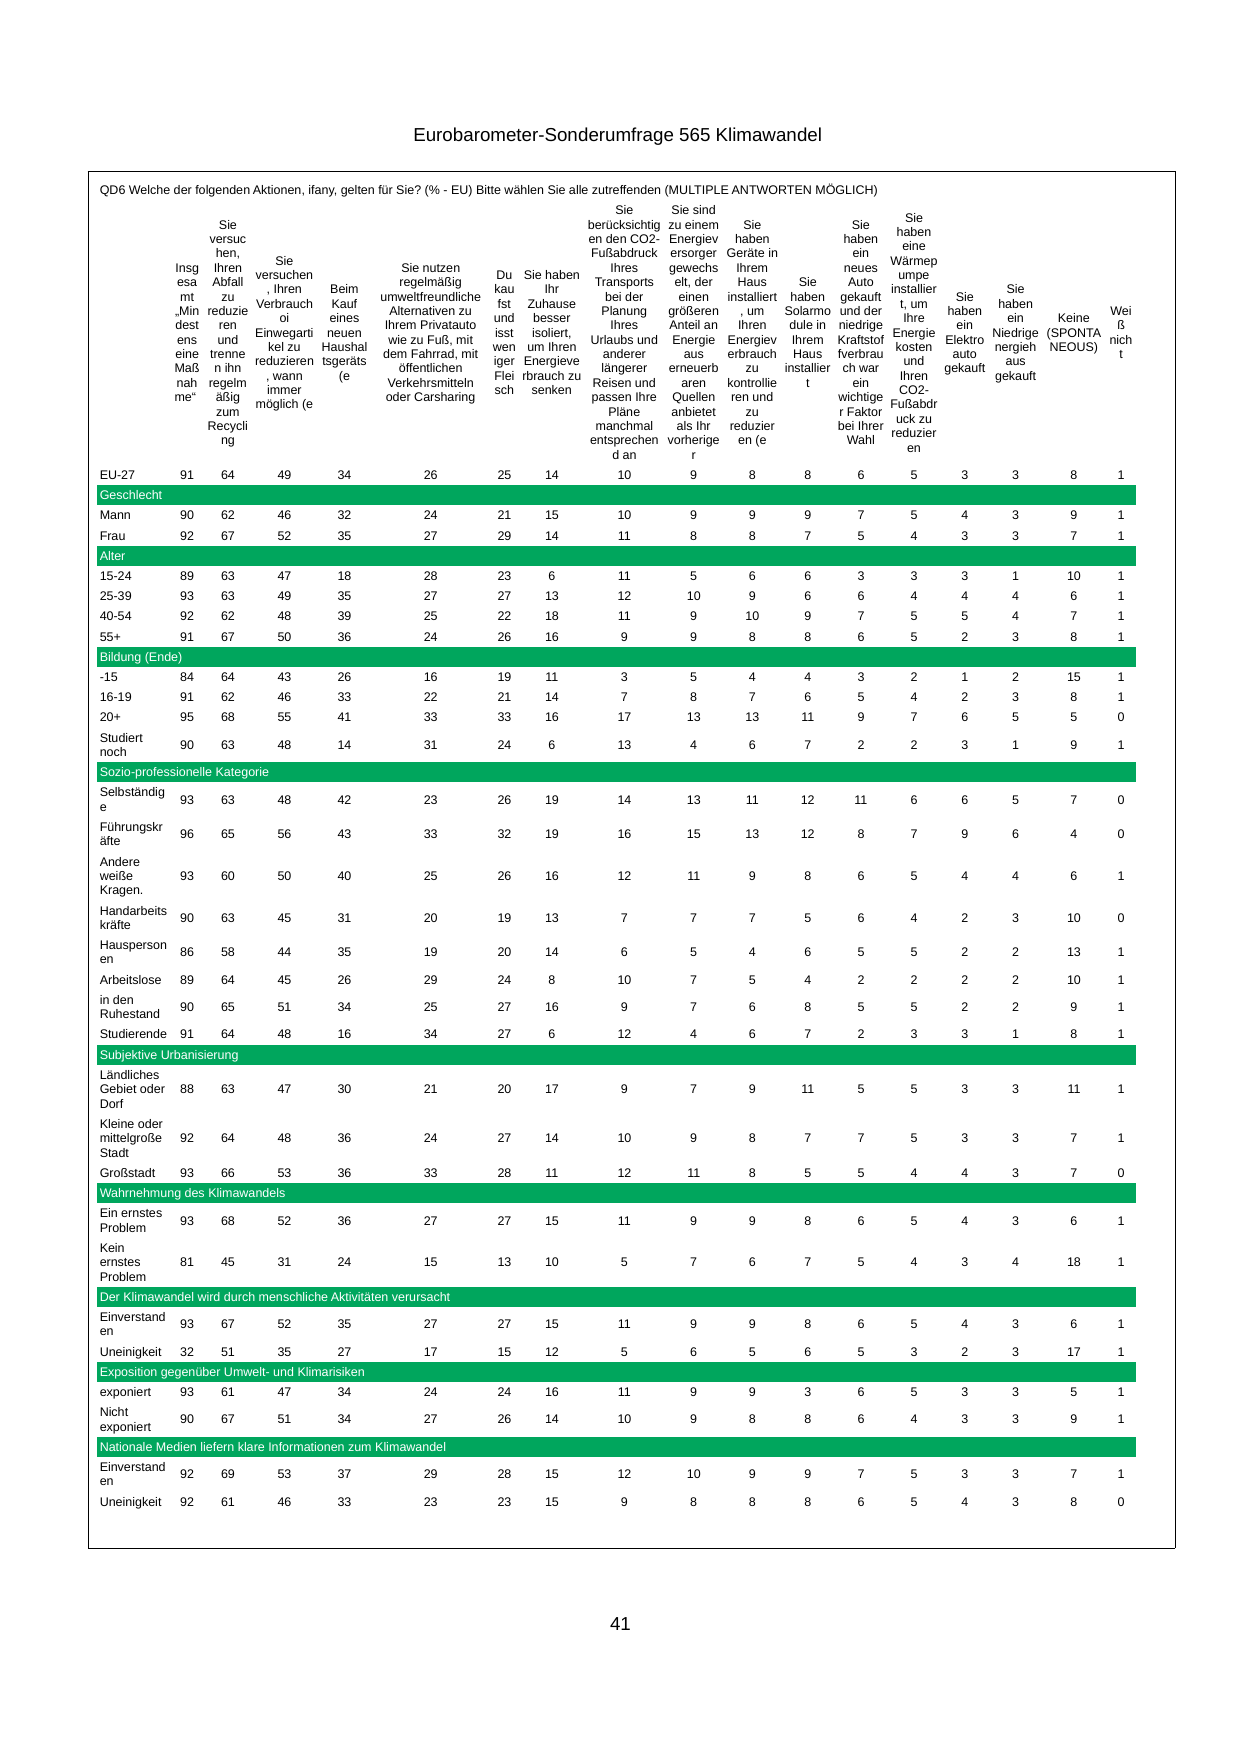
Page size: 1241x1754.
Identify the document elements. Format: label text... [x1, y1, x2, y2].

table_cell Sozio-professionelle Kategorie [97, 762, 1136, 782]
table_cell 9 [664, 1382, 723, 1402]
table_cell 48 [251, 782, 317, 817]
table_cell 6 [585, 935, 664, 969]
table_cell 4 [940, 851, 989, 900]
table_cell 3 [834, 566, 887, 586]
table_cell 48 [251, 1024, 317, 1044]
table_cell 52 [251, 1307, 317, 1341]
table_cell 36 [317, 1203, 371, 1238]
table_cell 12 [781, 782, 834, 817]
table_cell 42 [317, 782, 371, 817]
table_cell Beim Kauf eines neuen Haushaltsgeräts (e [317, 200, 371, 465]
table_cell -15 [97, 667, 170, 687]
table_cell exponiert [97, 1382, 170, 1402]
table_cell 13 [723, 707, 781, 727]
table_cell 93 [170, 1382, 204, 1402]
table_cell Sie berücksichtigen den CO2-Fußabdruck Ihres Transports bei der Planung Ihres Urlaubs und anderer längerer Reisen und passen Ihre Pläne manchmal entsprechend an [585, 200, 664, 465]
table_cell 35 [317, 935, 371, 969]
table_cell 12 [519, 1341, 584, 1362]
table_cell 17 [1042, 1341, 1106, 1362]
table_cell 9 [723, 586, 781, 606]
table_cell 9 [834, 707, 887, 727]
table_cell 27 [371, 1307, 489, 1341]
table_cell 1 [1106, 606, 1136, 626]
table_cell Sie haben ein Elektroauto gekauft [940, 200, 989, 465]
table_cell 9 [585, 626, 664, 647]
table_cell Sie haben ein Niedrigenergiehaus gekauft [989, 200, 1042, 465]
table_cell 5 [887, 990, 940, 1024]
table_cell 16 [585, 817, 664, 851]
table_cell 15 [519, 505, 584, 525]
table_cell 5 [723, 970, 781, 990]
table_cell 4 [887, 525, 940, 546]
table_cell 3 [989, 1307, 1042, 1341]
table_cell 29 [371, 970, 489, 990]
table_cell 5 [834, 990, 887, 1024]
table_cell Nationale Medien liefern klare Informationen zum Klimawandel [97, 1437, 1136, 1457]
table_cell 9 [664, 465, 723, 485]
table_cell 27 [489, 1114, 519, 1163]
table_cell 2 [887, 970, 940, 990]
table_cell 7 [781, 1238, 834, 1287]
table_cell 62 [204, 505, 251, 525]
table_cell 10 [585, 505, 664, 525]
table_cell 4 [989, 606, 1042, 626]
table_cell 8 [781, 1307, 834, 1341]
table_cell 8 [723, 1491, 781, 1512]
table_cell 17 [519, 1065, 584, 1114]
table_cell 26 [317, 667, 371, 687]
table_cell 49 [251, 465, 317, 485]
table_cell 9 [1042, 505, 1106, 525]
table_cell 26 [489, 1402, 519, 1437]
table_cell 20 [489, 935, 519, 969]
table_cell 8 [781, 990, 834, 1024]
table_cell 90 [170, 728, 204, 762]
table_cell 8 [1042, 1024, 1106, 1044]
table_cell 67 [204, 1307, 251, 1341]
table_cell 4 [781, 970, 834, 990]
table_cell Studiert noch [97, 728, 170, 762]
table_cell 9 [585, 990, 664, 1024]
table_cell 6 [781, 687, 834, 707]
table_cell 24 [371, 1114, 489, 1163]
table_cell 43 [317, 817, 371, 851]
table_cell 6 [1042, 1203, 1106, 1238]
table_cell 10 [1042, 566, 1106, 586]
table_cell 5 [989, 707, 1042, 727]
table_cell 8 [664, 687, 723, 707]
table_cell 43 [251, 667, 317, 687]
table_cell Arbeitslose [97, 970, 170, 990]
table_cell 9 [664, 1307, 723, 1341]
table_cell 0 [1106, 900, 1136, 935]
table_cell 65 [204, 817, 251, 851]
table_cell 4 [781, 667, 834, 687]
table_cell 5 [834, 1238, 887, 1287]
table_cell 10 [519, 1238, 584, 1287]
table_cell 2 [834, 1024, 887, 1044]
table_cell 11 [664, 1163, 723, 1183]
table_cell 1 [1106, 525, 1136, 546]
table_cell Keine (SPONTANEOUS) [1042, 200, 1106, 465]
table_cell 33 [489, 707, 519, 727]
table_cell 1 [1106, 728, 1136, 762]
table_cell 19 [519, 817, 584, 851]
table_cell 32 [317, 505, 371, 525]
table_cell 34 [317, 1402, 371, 1437]
table_cell 0 [1106, 707, 1136, 727]
table_cell 9 [664, 1203, 723, 1238]
table_cell 8 [781, 851, 834, 900]
table_cell 22 [489, 606, 519, 626]
table_cell 3 [887, 566, 940, 586]
table_cell 11 [781, 707, 834, 727]
table_cell 63 [204, 900, 251, 935]
table_cell 18 [317, 566, 371, 586]
table_cell Nicht exponiert [97, 1402, 170, 1437]
table_cell 6 [887, 782, 940, 817]
table_cell 4 [723, 935, 781, 969]
table_cell [97, 200, 170, 465]
table_cell 7 [1042, 1457, 1106, 1491]
table_cell 6 [781, 566, 834, 586]
table_cell Selbständige [97, 782, 170, 817]
table_cell 91 [170, 1024, 204, 1044]
table_cell Sie versuchen, Ihren Abfall zu reduzieren und trennen ihn regelmäßig zum Recycling [204, 200, 251, 465]
table_cell 4 [940, 1307, 989, 1341]
table_cell 5 [887, 1382, 940, 1402]
table_cell 21 [371, 1065, 489, 1114]
table_cell 23 [371, 1491, 489, 1512]
table_cell 1 [1106, 935, 1136, 969]
table_cell 3 [989, 505, 1042, 525]
table_cell 7 [585, 687, 664, 707]
table_cell 8 [781, 1491, 834, 1512]
table_cell 27 [371, 586, 489, 606]
table_cell 3 [989, 1457, 1042, 1491]
table_cell Führungskräfte [97, 817, 170, 851]
table_cell 1 [1106, 1402, 1136, 1437]
table_cell 1 [1106, 465, 1136, 485]
table_cell 7 [834, 606, 887, 626]
table_cell 56 [251, 817, 317, 851]
table_cell 61 [204, 1382, 251, 1402]
table_cell 1 [1106, 851, 1136, 900]
table_cell 93 [170, 1203, 204, 1238]
table_cell 8 [1042, 687, 1106, 707]
table_cell 3 [989, 465, 1042, 485]
table_cell 7 [834, 1457, 887, 1491]
table_cell 11 [519, 1163, 584, 1183]
table_cell 4 [887, 1238, 940, 1287]
table_cell 9 [1042, 728, 1106, 762]
table_cell 12 [585, 1457, 664, 1491]
table_cell 16 [519, 626, 584, 647]
table_cell 7 [1042, 1114, 1106, 1163]
table_cell 9 [723, 1065, 781, 1114]
table_cell Sie haben ein neues Auto gekauft und der niedrige Kraftstoffverbrauch war ein wichtiger Faktor bei Ihrer Wahl [834, 200, 887, 465]
table_cell 5 [834, 1341, 887, 1362]
table_cell 4 [940, 1163, 989, 1183]
table_cell 4 [664, 1024, 723, 1044]
table_cell 16 [317, 1024, 371, 1044]
table_cell 2 [989, 935, 1042, 969]
table_cell Weiß nicht [1106, 200, 1136, 465]
table_cell 10 [1042, 970, 1106, 990]
table_cell 5 [887, 606, 940, 626]
table_cell 62 [204, 687, 251, 707]
table_cell 5 [887, 1114, 940, 1163]
table_cell 5 [887, 626, 940, 647]
table_cell 5 [1042, 707, 1106, 727]
table_cell 19 [519, 782, 584, 817]
table_cell Wahrnehmung des Klimawandels [97, 1183, 1136, 1203]
table_cell 5 [664, 566, 723, 586]
table_cell 4 [723, 667, 781, 687]
table_cell 1 [1106, 1457, 1136, 1491]
table_cell Insgesamt „Mindestens eine Maßnahme“ [170, 200, 204, 465]
table_cell 31 [371, 728, 489, 762]
table_cell 7 [664, 1065, 723, 1114]
table_cell 1 [1106, 586, 1136, 606]
table_cell 2 [940, 626, 989, 647]
table_cell 6 [723, 1238, 781, 1287]
table_cell 6 [519, 1024, 584, 1044]
table_cell 24 [489, 970, 519, 990]
table_cell 11 [585, 566, 664, 586]
table_cell 26 [317, 970, 371, 990]
table_cell 7 [664, 970, 723, 990]
table_cell 9 [940, 817, 989, 851]
table_cell 6 [519, 566, 584, 586]
table_cell 1 [1106, 1114, 1136, 1163]
table_cell 7 [723, 687, 781, 707]
table_cell 13 [585, 728, 664, 762]
table_cell 25 [371, 851, 489, 900]
table_cell 11 [781, 1065, 834, 1114]
table_cell 14 [519, 687, 584, 707]
table_cell 18 [1042, 1238, 1106, 1287]
table_cell 28 [489, 1457, 519, 1491]
table_cell 33 [371, 707, 489, 727]
table_cell 3 [989, 1341, 1042, 1362]
table_cell 92 [170, 606, 204, 626]
table_cell 96 [170, 817, 204, 851]
table_cell 47 [251, 566, 317, 586]
table_cell 15 [664, 817, 723, 851]
table_cell 8 [723, 1163, 781, 1183]
table_cell 11 [664, 851, 723, 900]
table_cell 6 [834, 851, 887, 900]
table_cell 5 [887, 465, 940, 485]
table_cell 3 [940, 1114, 989, 1163]
table_cell 6 [834, 586, 887, 606]
table_cell 31 [251, 1238, 317, 1287]
table_cell 3 [940, 525, 989, 546]
table_cell 50 [251, 851, 317, 900]
table_cell 55 [251, 707, 317, 727]
table_cell 91 [170, 465, 204, 485]
table_cell 36 [317, 1114, 371, 1163]
table_cell 46 [251, 505, 317, 525]
table_cell 5 [887, 935, 940, 969]
table_cell 14 [519, 935, 584, 969]
table_cell 93 [170, 851, 204, 900]
table_cell 61 [204, 1491, 251, 1512]
table_cell 6 [781, 1341, 834, 1362]
table_cell 27 [489, 1307, 519, 1341]
table_cell 1 [1106, 1024, 1136, 1044]
table_cell 90 [170, 990, 204, 1024]
table_cell 68 [204, 707, 251, 727]
table_cell 36 [317, 626, 371, 647]
table_cell 86 [170, 935, 204, 969]
table_cell 16 [519, 1382, 584, 1402]
table_cell 8 [781, 465, 834, 485]
table_cell 22 [371, 687, 489, 707]
table_cell 15 [489, 1341, 519, 1362]
table_cell 9 [723, 1382, 781, 1402]
table_cell 45 [251, 900, 317, 935]
table_cell 15 [371, 1238, 489, 1287]
table_cell 66 [204, 1163, 251, 1183]
table_cell 28 [489, 1163, 519, 1183]
table_cell 67 [204, 1402, 251, 1437]
table_cell 2 [989, 970, 1042, 990]
table_cell 65 [204, 990, 251, 1024]
table_cell 9 [664, 606, 723, 626]
table_cell 47 [251, 1382, 317, 1402]
table_cell 7 [1042, 525, 1106, 546]
table_cell 1 [989, 566, 1042, 586]
table_cell 4 [887, 1163, 940, 1183]
table_cell 47 [251, 1065, 317, 1114]
table_cell 1 [989, 1024, 1042, 1044]
table_cell 27 [489, 1203, 519, 1238]
table_cell 7 [887, 817, 940, 851]
table_cell 90 [170, 505, 204, 525]
table_cell 84 [170, 667, 204, 687]
table_cell 52 [251, 525, 317, 546]
table_cell 35 [317, 1307, 371, 1341]
table_cell 3 [989, 626, 1042, 647]
table_cell 10 [585, 1114, 664, 1163]
table_cell 33 [317, 687, 371, 707]
table_cell 3 [989, 1203, 1042, 1238]
table_cell 10 [585, 970, 664, 990]
table_cell 1 [1106, 1065, 1136, 1114]
table_cell 27 [371, 1203, 489, 1238]
table_cell 6 [940, 707, 989, 727]
table_cell 6 [834, 1491, 887, 1512]
table_cell Sie versuchen, Ihren Verbrauch oi Einwegartikel zu reduzieren, wann immer möglich (e [251, 200, 317, 465]
table_cell Exposition gegenüber Umwelt- und Klimarisiken [97, 1362, 1136, 1382]
table_cell 6 [519, 728, 584, 762]
table_cell 2 [887, 667, 940, 687]
table_cell 6 [723, 728, 781, 762]
table_cell 92 [170, 1457, 204, 1491]
table_cell 5 [887, 1065, 940, 1114]
table_cell 8 [781, 1203, 834, 1238]
table_cell 8 [723, 465, 781, 485]
table_cell 81 [170, 1238, 204, 1287]
table_cell 9 [664, 1114, 723, 1163]
table_cell Sie nutzen regelmäßig umweltfreundliche Alternativen zu Ihrem Privatauto wie zu Fuß, mit dem Fahrrad, mit öffentlichen Verkehrsmitteln oder Carsharing [371, 200, 489, 465]
table_cell 6 [664, 1341, 723, 1362]
table_cell 35 [251, 1341, 317, 1362]
table_cell 62 [204, 606, 251, 626]
table_cell 3 [989, 1163, 1042, 1183]
table_cell 11 [1042, 1065, 1106, 1114]
table_cell 6 [834, 1307, 887, 1341]
table_cell 20+ [97, 707, 170, 727]
table_cell Sie haben Ihr Zuhause besser isoliert, um Ihren Energieverbrauch zu senken [519, 200, 584, 465]
table_cell 1 [1106, 1238, 1136, 1287]
table_cell 4 [887, 900, 940, 935]
table_cell 3 [940, 566, 989, 586]
table_header QD6 Welche der folgenden Aktionen, ifany, gelten für Sie? (% - EU) Bitte wählen Sie alle zutreffenden (MULTIPLE ANTWORTEN MÖGLICH) [97, 180, 1136, 200]
table_cell 6 [834, 465, 887, 485]
table_cell 24 [371, 626, 489, 647]
table_cell Andere weiße Kragen. [97, 851, 170, 900]
table_cell 15 [519, 1203, 584, 1238]
table_cell 24 [489, 728, 519, 762]
table_cell 3 [940, 1457, 989, 1491]
table_cell 92 [170, 1114, 204, 1163]
table_cell 5 [781, 900, 834, 935]
table_cell 55+ [97, 626, 170, 647]
table_cell 2 [940, 970, 989, 990]
table_cell 3 [940, 728, 989, 762]
table_cell 3 [989, 525, 1042, 546]
table_cell 40-54 [97, 606, 170, 626]
table_cell 15 [519, 1491, 584, 1512]
table_cell 5 [989, 782, 1042, 817]
table_cell 24 [371, 505, 489, 525]
table_cell 4 [1042, 817, 1106, 851]
table_cell 27 [489, 1024, 519, 1044]
table_cell 5 [664, 667, 723, 687]
table_cell 27 [489, 586, 519, 606]
table_cell 5 [834, 1065, 887, 1114]
table_cell 5 [887, 1307, 940, 1341]
table_cell 8 [781, 626, 834, 647]
table_cell 9 [723, 505, 781, 525]
table_cell 60 [204, 851, 251, 900]
table_cell 24 [371, 1382, 489, 1402]
table_cell 4 [989, 1238, 1042, 1287]
table_cell 10 [585, 1402, 664, 1437]
table_cell 17 [371, 1341, 489, 1362]
table_cell 52 [251, 1203, 317, 1238]
table_cell 34 [317, 990, 371, 1024]
table_cell 9 [1042, 1402, 1106, 1437]
table_cell 29 [371, 1457, 489, 1491]
table_cell 5 [834, 525, 887, 546]
table_cell 6 [781, 935, 834, 969]
table_cell 11 [834, 782, 887, 817]
table_cell 5 [781, 1163, 834, 1183]
table_cell 93 [170, 586, 204, 606]
table_cell 6 [1042, 1307, 1106, 1341]
table_cell 25 [489, 465, 519, 485]
table_cell 63 [204, 782, 251, 817]
table_cell 3 [989, 687, 1042, 707]
table_cell 7 [781, 1114, 834, 1163]
table_cell 1 [1106, 1382, 1136, 1402]
table_cell 6 [723, 566, 781, 586]
table_cell 24 [317, 1238, 371, 1287]
table_cell 3 [989, 1402, 1042, 1437]
table_cell 12 [585, 851, 664, 900]
table_cell 5 [887, 851, 940, 900]
table_cell 11 [723, 782, 781, 817]
table_cell 30 [317, 1065, 371, 1114]
table_cell Hauspersonen [97, 935, 170, 969]
table_cell 3 [940, 1382, 989, 1402]
table_cell 44 [251, 935, 317, 969]
table_cell 15-24 [97, 566, 170, 586]
table_cell 46 [251, 1491, 317, 1512]
table_cell 11 [585, 606, 664, 626]
table_cell 5 [887, 1491, 940, 1512]
table_cell 16-19 [97, 687, 170, 707]
table_cell 15 [519, 1307, 584, 1341]
table_cell 23 [489, 1491, 519, 1512]
table_cell 4 [887, 586, 940, 606]
table_cell 3 [887, 1341, 940, 1362]
table_cell 6 [989, 817, 1042, 851]
table_cell 5 [664, 935, 723, 969]
table_cell 24 [489, 1382, 519, 1402]
table_cell 92 [170, 525, 204, 546]
table_cell 3 [989, 1114, 1042, 1163]
table_cell 3 [989, 1491, 1042, 1512]
table_cell 16 [519, 990, 584, 1024]
table_cell 1 [940, 667, 989, 687]
table_cell 3 [940, 1402, 989, 1437]
table_cell 49 [251, 586, 317, 606]
table_cell 36 [317, 1163, 371, 1183]
table_cell 7 [664, 1238, 723, 1287]
table_cell 2 [887, 728, 940, 762]
table_cell 3 [940, 1065, 989, 1114]
table_cell EU-27 [97, 465, 170, 485]
table_cell 3 [940, 1024, 989, 1044]
table_cell 0 [1106, 1491, 1136, 1512]
table_cell 6 [723, 990, 781, 1024]
table_cell 8 [781, 1402, 834, 1437]
table_cell 8 [1042, 626, 1106, 647]
table_cell 2 [940, 1341, 989, 1362]
table_cell 7 [664, 990, 723, 1024]
table_cell 41 [317, 707, 371, 727]
table_cell 31 [317, 900, 371, 935]
table_cell 9 [781, 505, 834, 525]
table_cell 9 [781, 1457, 834, 1491]
table_cell 5 [940, 606, 989, 626]
table_cell 5 [585, 1238, 664, 1287]
table_cell 45 [251, 970, 317, 990]
table_cell 64 [204, 970, 251, 990]
table_cell 26 [489, 782, 519, 817]
table_cell 27 [489, 990, 519, 1024]
table_cell 13 [519, 586, 584, 606]
table_cell 10 [664, 1457, 723, 1491]
table_cell 27 [371, 1402, 489, 1437]
table_cell Bildung (Ende) [97, 647, 1136, 667]
table_cell Großstadt [97, 1163, 170, 1183]
table_cell 13 [1042, 935, 1106, 969]
table_cell 35 [317, 525, 371, 546]
table_cell 13 [664, 782, 723, 817]
table_cell 13 [664, 707, 723, 727]
table_cell 34 [317, 465, 371, 485]
table_cell 3 [989, 1382, 1042, 1402]
table_cell 8 [519, 970, 584, 990]
table_cell 5 [834, 1163, 887, 1183]
table_cell 4 [989, 851, 1042, 900]
table_cell 32 [489, 817, 519, 851]
table_cell 7 [781, 525, 834, 546]
table_cell Einverstanden [97, 1457, 170, 1491]
table_cell 11 [585, 1382, 664, 1402]
table_cell 6 [1042, 851, 1106, 900]
table_cell Studierende [97, 1024, 170, 1044]
table_cell 7 [723, 900, 781, 935]
table_cell 10 [1042, 900, 1106, 935]
table_cell 3 [989, 900, 1042, 935]
table_cell 67 [204, 626, 251, 647]
table_cell 33 [371, 1163, 489, 1183]
table_cell 40 [317, 851, 371, 900]
table_cell 68 [204, 1203, 251, 1238]
table_cell 34 [371, 1024, 489, 1044]
table_cell 7 [887, 707, 940, 727]
table_cell 8 [723, 525, 781, 546]
table_cell Mann [97, 505, 170, 525]
table_cell 5 [887, 1203, 940, 1238]
table_cell 1 [1106, 626, 1136, 647]
table_cell 9 [723, 851, 781, 900]
table_cell 6 [834, 626, 887, 647]
table_cell 3 [940, 1238, 989, 1287]
table_cell Ländliches Gebiet oder Dorf [97, 1065, 170, 1114]
table_cell in den Ruhestand [97, 990, 170, 1024]
table_cell 1 [1106, 505, 1136, 525]
table_cell 48 [251, 1114, 317, 1163]
table_cell 10 [585, 465, 664, 485]
table_cell 7 [1042, 1163, 1106, 1183]
table_cell 58 [204, 935, 251, 969]
table_cell 9 [664, 1402, 723, 1437]
table_cell 19 [371, 935, 489, 969]
table_cell Geschlecht [97, 485, 1136, 505]
table_cell 1 [1106, 687, 1136, 707]
table_cell 12 [585, 1163, 664, 1183]
table_cell 1 [1106, 1307, 1136, 1341]
table_cell 9 [723, 1203, 781, 1238]
table_cell Sie haben Geräte in Ihrem Haus installiert, um Ihren Energieverbrauch zu kontrollieren und zu reduzieren (e [723, 200, 781, 465]
table_cell 16 [371, 667, 489, 687]
table_cell 93 [170, 782, 204, 817]
table_cell 2 [940, 900, 989, 935]
table_cell 48 [251, 606, 317, 626]
table_cell 9 [723, 1457, 781, 1491]
table_cell 34 [317, 1382, 371, 1402]
table_cell 7 [1042, 782, 1106, 817]
table_cell 20 [371, 900, 489, 935]
table_cell 64 [204, 667, 251, 687]
table_cell 27 [317, 1341, 371, 1362]
table_cell 2 [940, 687, 989, 707]
table_cell 3 [887, 1024, 940, 1044]
table_cell 5 [887, 1457, 940, 1491]
table_cell 3 [834, 667, 887, 687]
table_cell 6 [834, 1382, 887, 1402]
table_cell 51 [251, 1402, 317, 1437]
table_cell 50 [251, 626, 317, 647]
table_cell 13 [519, 900, 584, 935]
table_cell 14 [585, 782, 664, 817]
table_cell 6 [781, 586, 834, 606]
table_cell Einverstanden [97, 1307, 170, 1341]
table_cell 2 [989, 990, 1042, 1024]
table_cell 33 [317, 1491, 371, 1512]
table_cell 4 [940, 505, 989, 525]
table_cell 10 [723, 606, 781, 626]
table_cell 9 [781, 606, 834, 626]
table_cell 89 [170, 566, 204, 586]
table_cell 53 [251, 1457, 317, 1491]
table_cell 63 [204, 1065, 251, 1114]
table_cell 39 [317, 606, 371, 626]
table_cell Handarbeitskräfte [97, 900, 170, 935]
table_cell 63 [204, 586, 251, 606]
table_cell Sie haben Solarmodule in Ihrem Haus installiert [781, 200, 834, 465]
table_cell 29 [489, 525, 519, 546]
table_cell 20 [489, 1065, 519, 1114]
table_cell 91 [170, 626, 204, 647]
table_cell 13 [723, 817, 781, 851]
table_cell 19 [489, 667, 519, 687]
table_cell 18 [519, 606, 584, 626]
table_cell 9 [1042, 990, 1106, 1024]
table_cell 4 [887, 687, 940, 707]
table_cell 63 [204, 728, 251, 762]
table_cell 2 [940, 990, 989, 1024]
table_cell 4 [887, 1402, 940, 1437]
table_cell Kleine oder mittelgroße Stadt [97, 1114, 170, 1163]
table_cell 64 [204, 1114, 251, 1163]
table_cell 12 [585, 1024, 664, 1044]
table_cell 1 [1106, 1341, 1136, 1362]
table_cell 3 [781, 1382, 834, 1402]
table_cell 8 [1042, 1491, 1106, 1512]
table_cell 0 [1106, 782, 1136, 817]
table_cell 12 [781, 817, 834, 851]
table_cell 21 [489, 687, 519, 707]
table_cell Der Klimawandel wird durch menschliche Aktivitäten verursacht [97, 1287, 1136, 1307]
table_cell 33 [371, 817, 489, 851]
table_cell 26 [489, 851, 519, 900]
table_cell 63 [204, 566, 251, 586]
table_cell 1 [1106, 566, 1136, 586]
table_cell Uneinigkeit [97, 1341, 170, 1362]
table_cell 48 [251, 728, 317, 762]
table_cell 90 [170, 1402, 204, 1437]
table_cell 1 [989, 728, 1042, 762]
table_cell 7 [781, 728, 834, 762]
table_cell 0 [1106, 817, 1136, 851]
table_cell 14 [519, 1402, 584, 1437]
table_cell 3 [585, 667, 664, 687]
table_cell Kein ernstes Problem [97, 1238, 170, 1287]
table_cell 5 [585, 1341, 664, 1362]
table_cell 4 [940, 1203, 989, 1238]
table_cell 2 [834, 970, 887, 990]
table_cell 13 [489, 1238, 519, 1287]
table_cell 15 [1042, 667, 1106, 687]
table_cell 8 [723, 1402, 781, 1437]
table_cell Frau [97, 525, 170, 546]
table_cell 51 [204, 1341, 251, 1362]
table_cell 9 [723, 1307, 781, 1341]
table_cell 11 [519, 667, 584, 687]
table_cell 6 [834, 900, 887, 935]
table_cell 14 [519, 1114, 584, 1163]
table_cell 9 [664, 626, 723, 647]
table_cell 27 [371, 525, 489, 546]
table_cell 4 [940, 1491, 989, 1512]
table_cell 53 [251, 1163, 317, 1183]
table_cell 5 [834, 687, 887, 707]
table_cell 15 [519, 1457, 584, 1491]
table_cell 4 [664, 728, 723, 762]
table_cell 51 [251, 990, 317, 1024]
table_cell 16 [519, 851, 584, 900]
table_cell Uneinigkeit [97, 1491, 170, 1512]
table_cell 7 [781, 1024, 834, 1044]
table_cell 11 [585, 1307, 664, 1341]
table_cell 64 [204, 1024, 251, 1044]
table_cell 93 [170, 1307, 204, 1341]
table_cell 10 [664, 586, 723, 606]
table_cell 3 [989, 1065, 1042, 1114]
table_cell 90 [170, 900, 204, 935]
table_cell 26 [371, 465, 489, 485]
table_cell 8 [664, 525, 723, 546]
table_cell 89 [170, 970, 204, 990]
table_cell 23 [371, 782, 489, 817]
table_cell 92 [170, 1491, 204, 1512]
table_cell Sie haben eine Wärmepumpe installiert, um Ihre Energiekosten und Ihren CO2-Fußabdruck zu reduzieren [887, 200, 940, 465]
table_cell 46 [251, 687, 317, 707]
table_cell 8 [723, 1114, 781, 1163]
table_cell 6 [723, 1024, 781, 1044]
table_cell 14 [317, 728, 371, 762]
table_cell 0 [1106, 1163, 1136, 1183]
table_cell 6 [940, 782, 989, 817]
table_cell 6 [834, 1203, 887, 1238]
table_cell 17 [585, 707, 664, 727]
table_cell 8 [664, 1491, 723, 1512]
table_cell 12 [585, 586, 664, 606]
table_cell 26 [489, 626, 519, 647]
table_cell 64 [204, 465, 251, 485]
table_cell 16 [519, 707, 584, 727]
table_cell 11 [585, 525, 664, 546]
table_cell 35 [317, 586, 371, 606]
table_cell 93 [170, 1163, 204, 1183]
table_cell 25 [371, 990, 489, 1024]
table_cell 45 [204, 1238, 251, 1287]
table_cell 9 [585, 1491, 664, 1512]
table_cell 88 [170, 1065, 204, 1114]
table_cell 19 [489, 900, 519, 935]
table_cell 67 [204, 525, 251, 546]
table_cell 8 [723, 626, 781, 647]
table_cell 23 [489, 566, 519, 586]
table_cell 37 [317, 1457, 371, 1491]
table_cell 4 [940, 586, 989, 606]
table_cell 14 [519, 465, 584, 485]
table_cell 28 [371, 566, 489, 586]
table_cell 7 [664, 900, 723, 935]
table_cell 2 [940, 935, 989, 969]
table_cell 3 [940, 465, 989, 485]
table_cell 2 [834, 728, 887, 762]
table_cell 8 [1042, 465, 1106, 485]
table_cell 1 [1106, 970, 1136, 990]
table_cell 5 [887, 505, 940, 525]
table_cell 2 [989, 667, 1042, 687]
table_cell 14 [519, 525, 584, 546]
table_cell 1 [1106, 667, 1136, 687]
table_cell 91 [170, 687, 204, 707]
table_cell 25 [371, 606, 489, 626]
table_cell 4 [989, 586, 1042, 606]
table_cell 11 [585, 1203, 664, 1238]
table_cell 9 [585, 1065, 664, 1114]
table_cell 1 [1106, 1203, 1136, 1238]
table_cell 5 [723, 1341, 781, 1362]
table_cell 7 [834, 505, 887, 525]
table_cell 7 [585, 900, 664, 935]
table_cell Subjektive Urbanisierung [97, 1045, 1136, 1065]
table_cell 21 [489, 505, 519, 525]
table_cell 5 [834, 935, 887, 969]
table_cell Alter [97, 546, 1136, 566]
table_cell 6 [834, 1402, 887, 1437]
table_cell Du kaufst und isst weniger Fleisch [489, 200, 519, 465]
table_cell 95 [170, 707, 204, 727]
table_cell 32 [170, 1341, 204, 1362]
table_cell 25-39 [97, 586, 170, 606]
table_cell 5 [1042, 1382, 1106, 1402]
table_cell Ein ernstes Problem [97, 1203, 170, 1238]
table_cell 7 [834, 1114, 887, 1163]
table_cell 6 [1042, 586, 1106, 606]
table_cell 7 [1042, 606, 1106, 626]
table_cell 8 [834, 817, 887, 851]
table_cell 9 [664, 505, 723, 525]
table_cell Sie sind zu einem Energieversorger gewechselt, der einen größeren Anteil an Energie aus erneuerbaren Quellen anbietet als Ihr vorheriger [664, 200, 723, 465]
table_cell 1 [1106, 990, 1136, 1024]
table_cell 69 [204, 1457, 251, 1491]
